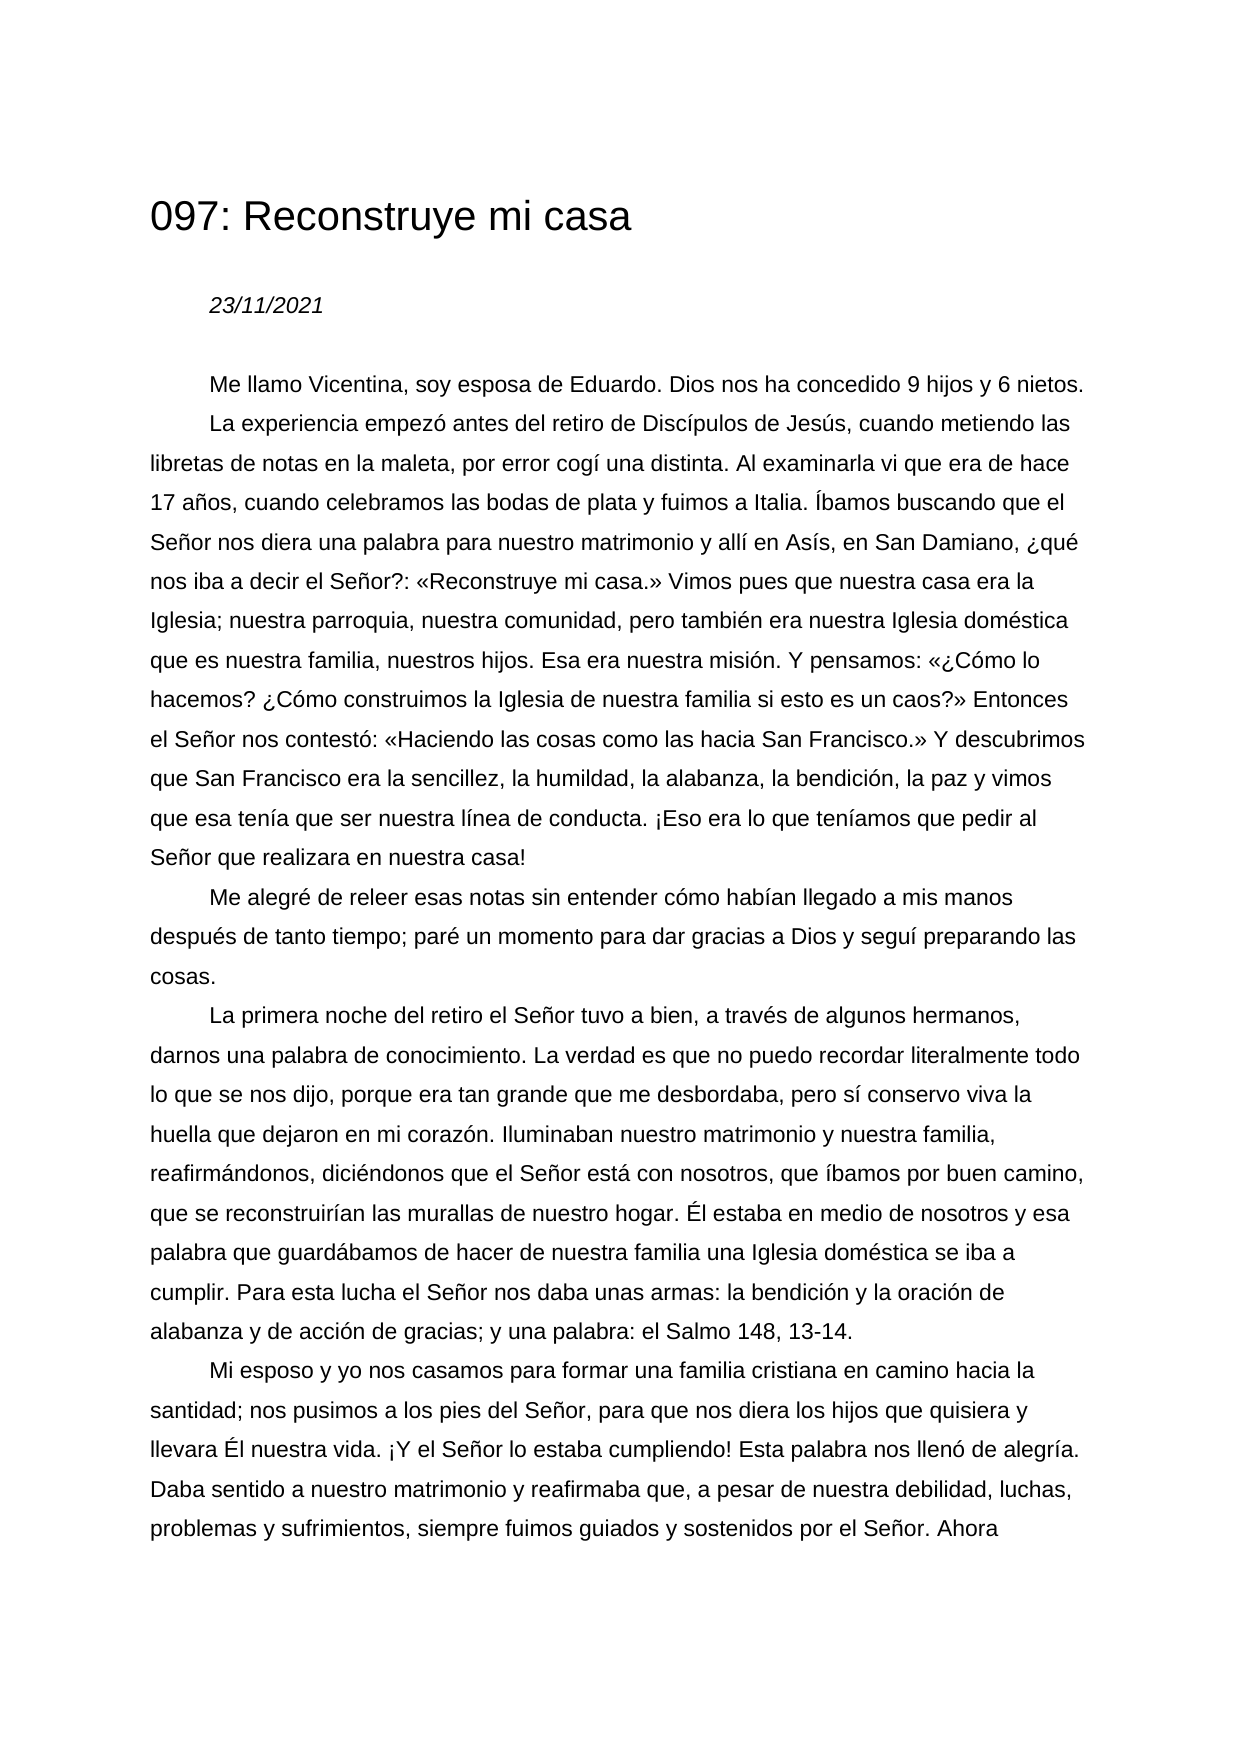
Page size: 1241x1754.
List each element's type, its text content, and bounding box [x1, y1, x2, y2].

text 23/11/2021 [150, 292, 1090, 318]
text Mi esposo y yo nos casamos para formar una familia cristiana en camino hacia la santidad; nos pusimos a los pies del Señor, para que nos diera los hijos que quisiera y llevara Él nuestra vida. ¡Y el Señor lo estaba cumpliendo! Esta palabra nos llenó de alegría. Daba sentido a nuestro matrimonio y reafirmaba que, a pesar de nuestra debilidad, luchas, problemas y sufrimientos, siempre fuimos guiados y sostenidos por el Señor. Ahora [150, 1357, 1090, 1542]
text Me llamo Vicentina, soy esposa de Eduardo. Dios nos ha concedido 9 hijos y 6 nietos. [150, 371, 1090, 397]
text La primera noche del retiro el Señor tuvo a bien, a través de algunos hermanos, darnos una palabra de conocimiento. La verdad es que no puedo recordar literalmente todo lo que se nos dijo, porque era tan grande que me desbordaba, pero sí conservo viva la huella que dejaron en mi corazón. Iluminaban nuestro matrimonio y nuestra familia, reafirmándonos, diciéndonos que el Señor está con nosotros, que íbamos por buen camino, que se reconstruirían las murallas de nuestro hogar. Él estaba en medio de nosotros y esa palabra que guardábamos de hacer de nuestra familia una Iglesia doméstica se iba a cumplir. Para esta lucha el Señor nos daba unas armas: la bendición y la oración de alabanza y de acción de gracias; y una palabra: el Salmo 148, 13-14. [150, 1002, 1090, 1344]
text Me alegré de releer esas notas sin entender cómo habían llegado a mis manos después de tanto tiempo; paré un momento para dar gracias a Dios y seguí preparando las cosas. [150, 884, 1090, 989]
text La experiencia empezó antes del retiro de Discípulos de Jesús, cuando metiendo las libretas de notas en la maleta, por error cogí una distinta. Al examinarla vi que era de hace 17 años, cuando celebramos las bodas de plata y fuimos a Italia. Íbamos buscando que el Señor nos diera una palabra para nuestro matrimonio y allí en Asís, en San Damiano, ¿qué nos iba a decir el Señor?: «Reconstruye mi casa.» Vimos pues que nuestra casa era la Iglesia; nuestra parroquia, nuestra comunidad, pero también era nuestra Iglesia doméstica que es nuestra familia, nuestros hijos. Esa era nuestra misión. Y pensamos: «¿Cómo lo hacemos? ¿Cómo construimos la Iglesia de nuestra familia si esto es un caos?» Entonces el Señor nos contestó: «Haciendo las cosas como las hacia San Francisco.» Y descubrimos que San Francisco era la sencillez, la humildad, la alabanza, la bendición, la paz y vimos que esa tenía que ser nuestra línea de conducta. ¡Eso era lo que teníamos que pedir al Señor que realizara en nuestra casa! [150, 410, 1090, 871]
subtitle 097: Reconstruye mi casa [150, 192, 1090, 239]
